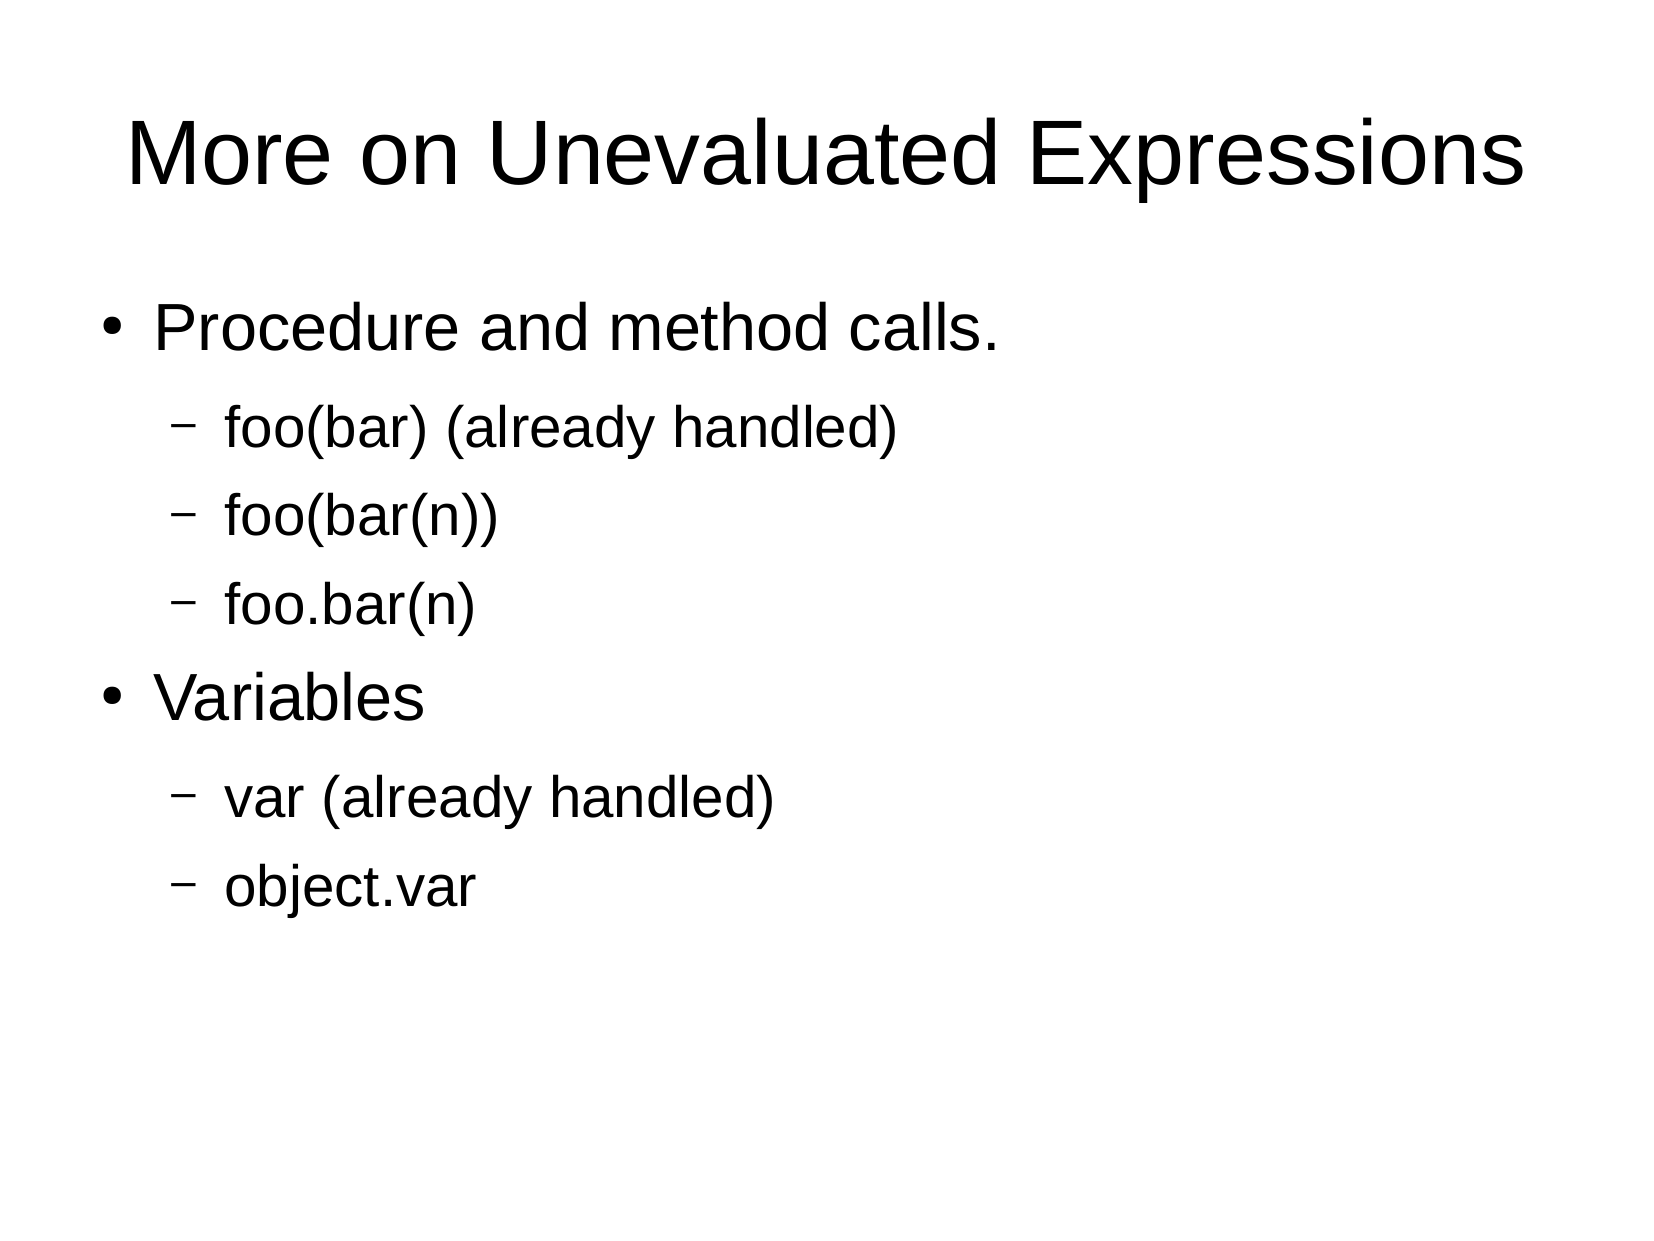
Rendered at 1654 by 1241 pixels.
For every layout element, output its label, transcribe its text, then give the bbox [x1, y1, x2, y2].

list Procedure and method calls. foo(bar) (already handled) foo(bar(n)) foo.bar(n) Variables var (already handled) object.var [82, 290, 1571, 1010]
title More on Unevaluated Expressions [82, 49, 1571, 257]
